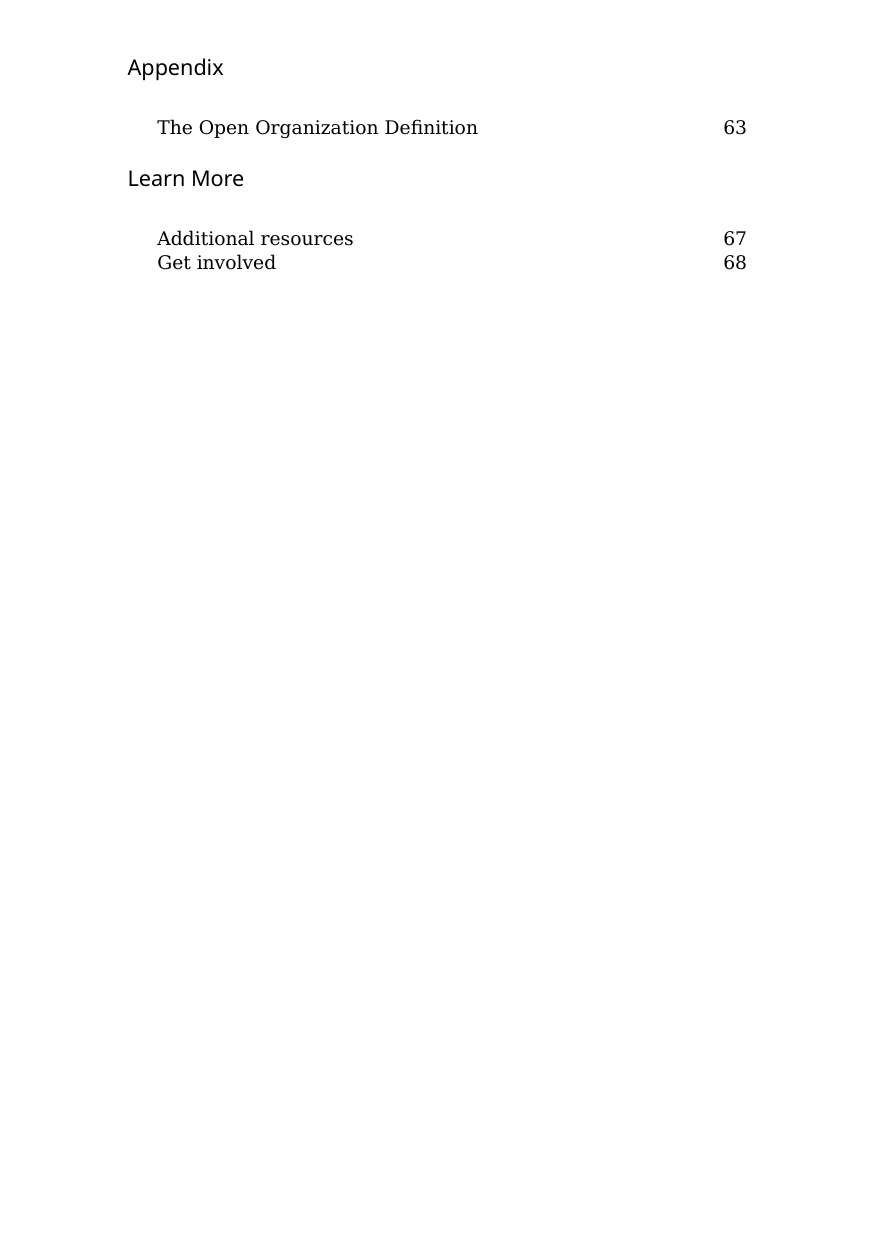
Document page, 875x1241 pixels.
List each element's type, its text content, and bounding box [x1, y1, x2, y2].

text Get involved 68 [157, 252, 747, 274]
text Additional resources 67 [157, 228, 747, 250]
text Appendix [127, 52, 747, 114]
text The Open Organization Definition 63 [157, 117, 747, 139]
text Learn More [127, 164, 747, 225]
